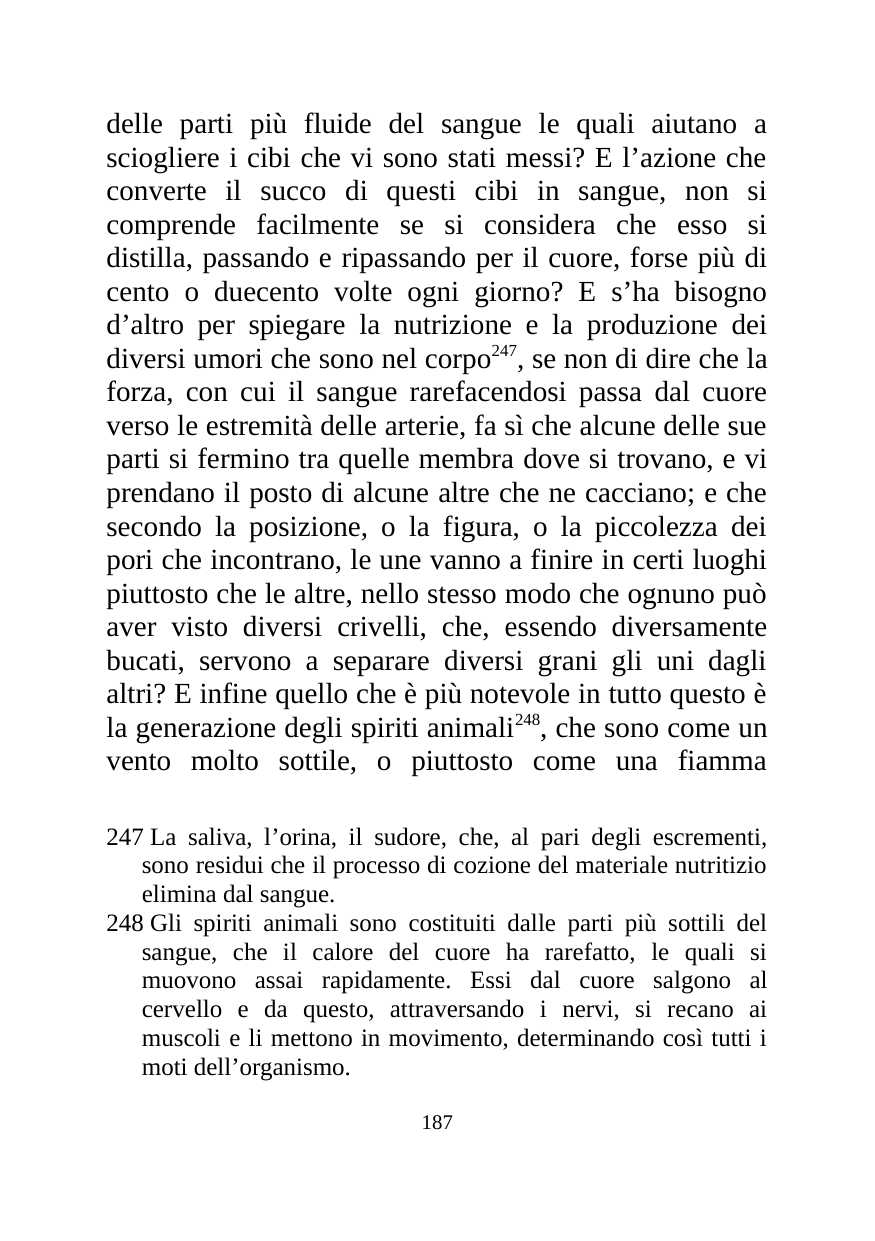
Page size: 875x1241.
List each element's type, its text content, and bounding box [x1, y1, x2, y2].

text La saliva, l’orina, il sudore, che, al pari degli escrementi, sono residui che il processo di cozione del materiale nutritizio elimina dal sangue. [106, 822, 768, 908]
text delle parti più fluide del sangue le quali aiutano a sciogliere i cibi che vi sono stati messi? E l’azione che converte il succo di questi cibi in sangue, non si comprende facilmente se si considera che esso si distilla, passando e ripassando per il cuore, forse più di cento o duecento volte ogni giorno? E s’ha bisogno d’altro per spiegare la nutrizione e la produzione dei diversi umori che sono nel corpo, se non di dire che la forza, con cui il sangue rarefacendosi passa dal cuore verso le estremità delle arterie, fa sì che alcune delle sue parti si fermino tra quelle membra dove si trovano, e vi prendano il posto di alcune altre che ne cacciano; e che secondo la posizione, o la figura, o la piccolezza dei pori che incontrano, le une vanno a finire in certi luoghi piuttosto che le altre, nello stesso modo che ognuno può aver visto diversi crivelli, che, essendo diversamente bucati, servono a separare diversi grani gli uni dagli altri? E infine quello che è più notevole in tutto questo è la generazione degli spiriti animali, che sono come un vento molto sottile, o piuttosto come una fiamma [106, 106, 768, 777]
text Gli spiriti animali sono costituiti dalle parti più sottili del sangue, che il calore del cuore ha rarefatto, le quali si muovono assai rapidamente. Essi dal cuore salgono al cervello e da questo, attraversando i nervi, si recano ai muscoli e li mettono in movimento, determinando così tutti i moti dell’organismo. [106, 908, 768, 1080]
